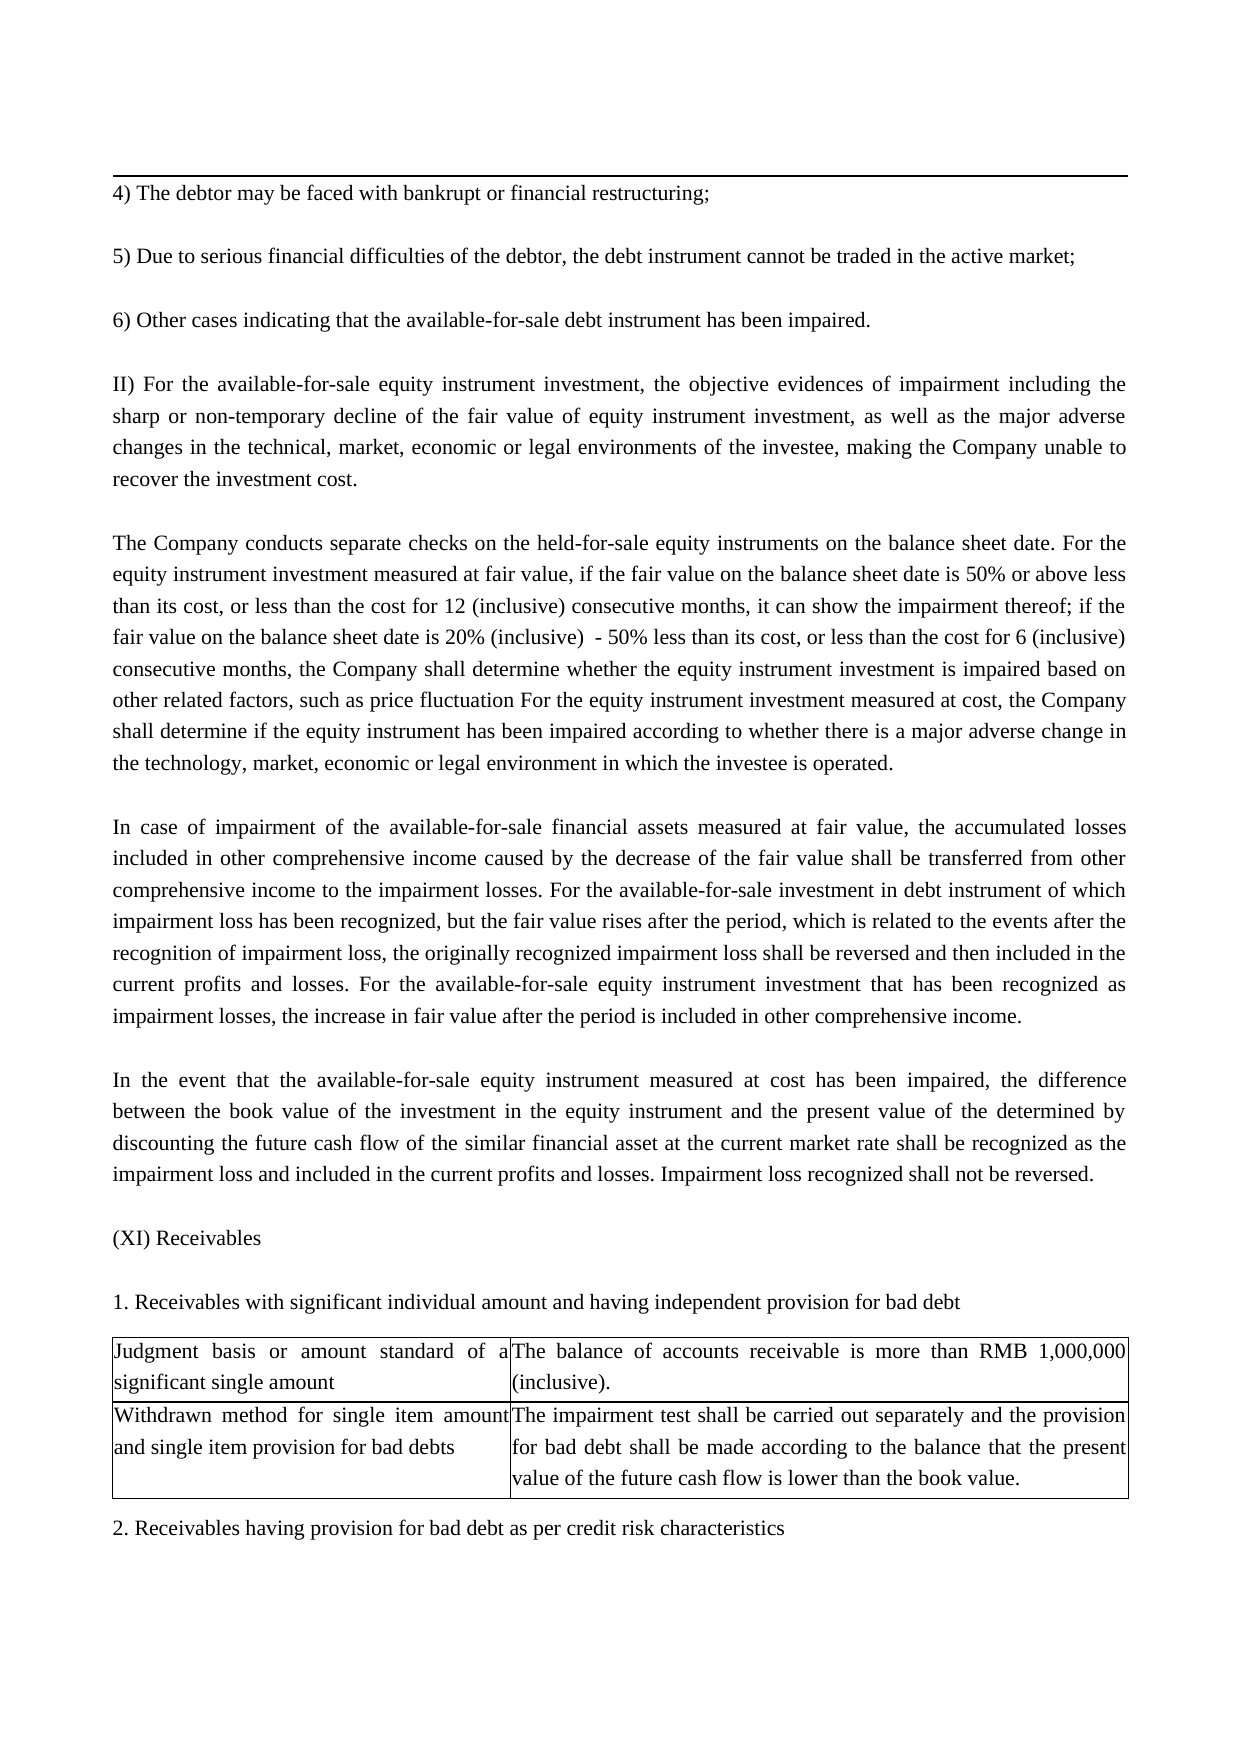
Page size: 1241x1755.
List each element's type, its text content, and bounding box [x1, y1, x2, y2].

text In the event that the available-for-sale equity instrument measured at cost has been impaired, the difference between the book value of the investment in the equity instrument and the present value of the determined by discounting the future cash flow of the similar financial asset at the current market rate shall be recognized as the impairment loss and included in the current profits and losses. Impairment loss recognized shall not be reversed. [112, 1067, 1128, 1186]
table_cell Withdrawn method for single item amount and single item provision for bad debts [113, 1403, 510, 1498]
table_header The balance of accounts receivable is more than RMB 1,000,000 (inclusive). [511, 1338, 1128, 1401]
table_cell The impairment test shall be carried out separately and the provision for bad debt shall be made according to the balance that the present value of the future cash flow is lower than the book value. [511, 1403, 1128, 1498]
text 5) Due to serious financial difficulties of the debtor, the debt instrument cannot be traded in the active market; [112, 243, 1128, 269]
text 6) Other cases indicating that the available-for-sale debt instrument has been impaired. [112, 307, 1128, 333]
text (XI) Receivables [112, 1225, 1128, 1250]
text 1. Receivables with significant individual amount and having independent provision for bad debt [112, 1289, 1128, 1314]
table_header Judgment basis or amount standard of a significant single amount [113, 1338, 510, 1401]
text 2. Receivables having provision for bad debt as per credit risk characteristics [112, 1515, 1128, 1540]
text In case of impairment of the available-for-sale financial assets measured at fair value, the accumulated losses included in other comprehensive income caused by the decrease of the fair value shall be transferred from other comprehensive income to the impairment losses. For the available-for-sale investment in debt instrument of which impairment loss has been recognized, but the fair value rises after the period, which is related to the events after the recognition of impairment loss, the originally recognized impairment loss shall be reversed and then included in the current profits and losses. For the available-for-sale equity instrument investment that has been recognized as impairment losses, the increase in fair value after the period is included in other comprehensive income. [112, 814, 1128, 1028]
text II) For the available-for-sale equity instrument investment, the objective evidences of impairment including the sharp or non-temporary decline of the fair value of equity instrument investment, as well as the major adverse changes in the technical, market, economic or legal environments of the investee, making the Company unable to recover the investment cost. [112, 371, 1128, 491]
text 4) The debtor may be faced with bankrupt or financial restructuring; [112, 179, 1128, 205]
text The Company conducts separate checks on the held-for-sale equity instruments on the balance sheet date. For the equity instrument investment measured at fair value, if the fair value on the balance sheet date is 50% or above less than its cost, or less than the cost for 12 (inclusive) consecutive months, it can show the impairment thereof; if the fair value on the balance sheet date is 20% (inclusive) - 50% less than its cost, or less than the cost for 6 (inclusive) consecutive months, the Company shall determine whether the equity instrument investment is impaired based on other related factors, such as price fluctuation For the equity instrument investment measured at cost, the Company shall determine if the equity instrument has been impaired according to whether there is a major adverse change in the technology, market, economic or legal environment in which the investee is operated. [112, 530, 1128, 775]
